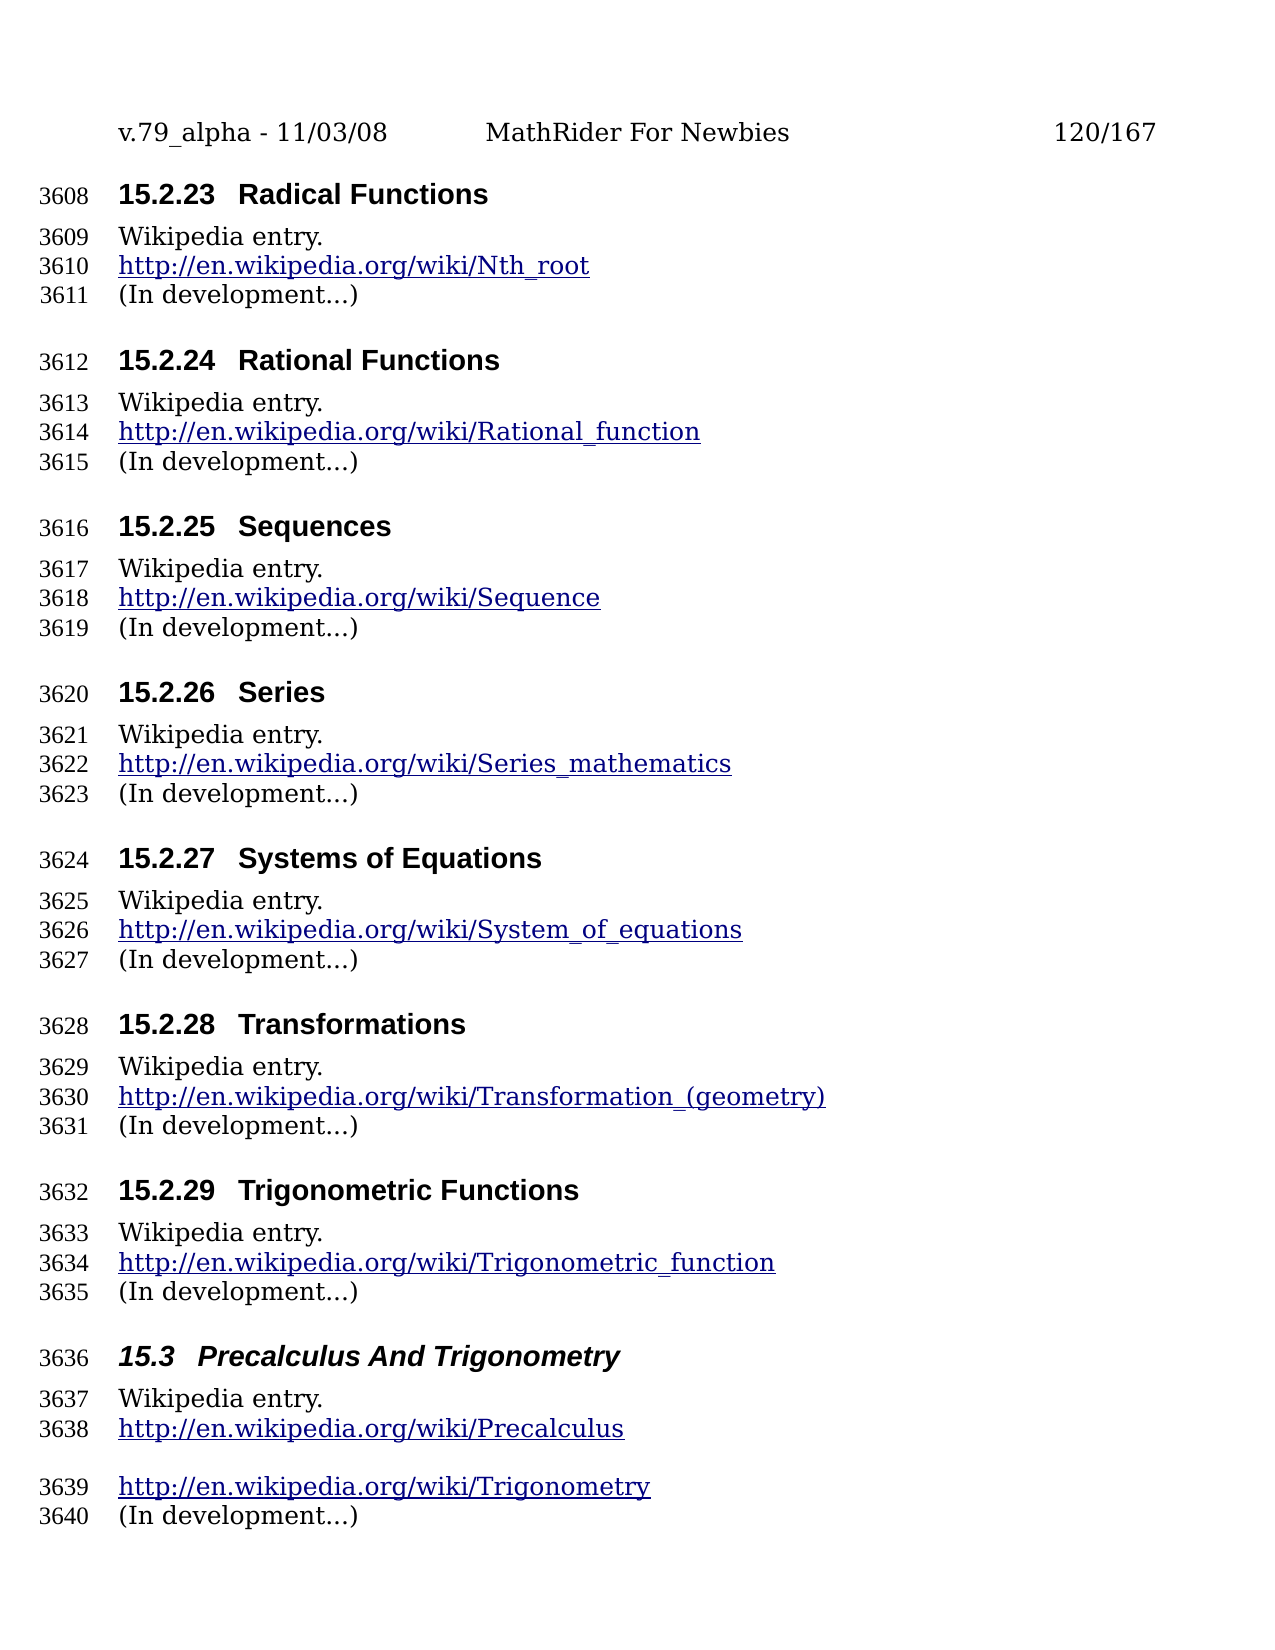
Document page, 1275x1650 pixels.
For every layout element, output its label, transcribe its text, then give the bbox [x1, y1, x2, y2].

text Wikipedia entry. [118, 1218, 1157, 1248]
text http://en.wikipedia.org/wiki/Transformation_(geometry) [118, 1082, 1157, 1111]
subtitle Precalculus And Trigonometry [118, 1339, 1157, 1373]
subtitle Series [118, 675, 1157, 708]
text http://en.wikipedia.org/wiki/Trigonometry [118, 1472, 1157, 1501]
subtitle Transformations [118, 1007, 1157, 1041]
text (In development...) [118, 281, 1157, 310]
text Wikipedia entry. [118, 222, 1157, 251]
text http://en.wikipedia.org/wiki/Rational_function [118, 417, 1157, 447]
text http://en.wikipedia.org/wiki/Trigonometric_function [118, 1248, 1157, 1277]
text http://en.wikipedia.org/wiki/Precalculus [118, 1414, 1157, 1443]
text Wikipedia entry. [118, 1052, 1157, 1082]
text (In development...) [118, 613, 1157, 642]
subtitle Rational Functions [118, 343, 1157, 376]
text Wikipedia entry. [118, 720, 1157, 749]
text (In development...) [118, 1501, 1157, 1530]
text (In development...) [118, 779, 1157, 808]
text Wikipedia entry. [118, 1384, 1157, 1414]
text Wikipedia entry. [118, 886, 1157, 916]
text http://en.wikipedia.org/wiki/System_of_equations [118, 916, 1157, 945]
text Wikipedia entry. [118, 388, 1157, 417]
subtitle Sequences [118, 509, 1157, 542]
text (In development...) [118, 1111, 1157, 1140]
subtitle Systems of Equations [118, 841, 1157, 874]
text http://en.wikipedia.org/wiki/Series_mathematics [118, 749, 1157, 779]
text (In development...) [118, 1277, 1157, 1306]
subtitle Trigonometric Functions [118, 1173, 1157, 1207]
text (In development...) [118, 447, 1157, 476]
subtitle Radical Functions [118, 177, 1157, 210]
text http://en.wikipedia.org/wiki/Sequence [118, 583, 1157, 613]
text http://en.wikipedia.org/wiki/Nth_root [118, 251, 1157, 281]
text (In development...) [118, 945, 1157, 974]
text Wikipedia entry. [118, 554, 1157, 583]
